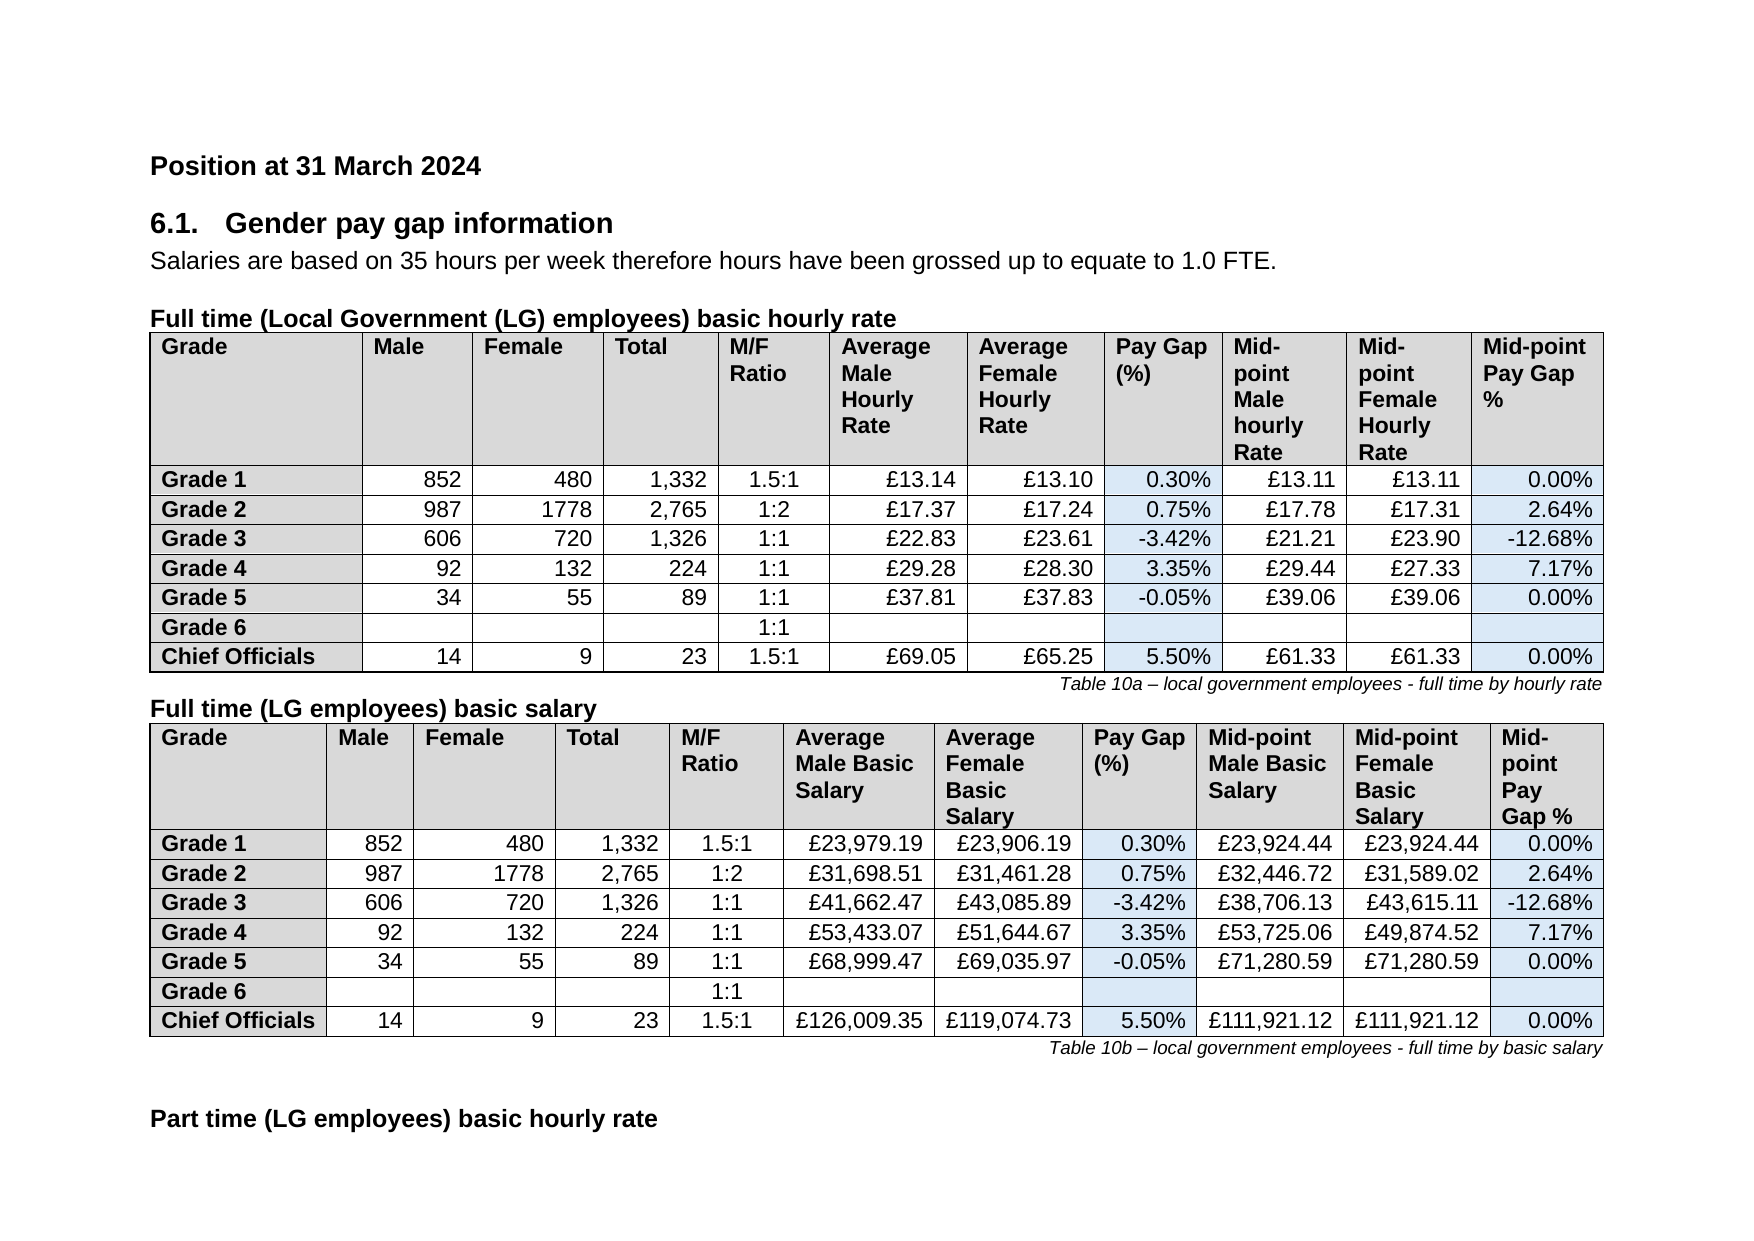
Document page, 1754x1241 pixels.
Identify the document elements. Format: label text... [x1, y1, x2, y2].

table_cell 92 [363, 555, 472, 583]
text Table 10b – local government employees - full time by basic salary [150, 1037, 1604, 1058]
text Position at 31 March 2024 [150, 150, 1604, 181]
table_cell -0.05% [1105, 584, 1222, 612]
table_cell [1472, 614, 1603, 642]
table_cell Grade 5 [151, 948, 326, 977]
table_cell £31,589.02 [1344, 860, 1490, 888]
table_header Mid-point Female Hourly Rate [1347, 333, 1471, 465]
table_cell 0.00% [1491, 830, 1603, 859]
table_cell 1:1 [719, 614, 829, 642]
table_cell 1:1 [670, 889, 783, 918]
table_cell 2,765 [556, 860, 669, 888]
table_cell 1:1 [670, 919, 783, 947]
table_cell -3.42% [1083, 889, 1196, 918]
table_cell 5.50% [1083, 1007, 1196, 1036]
table_header Total [556, 724, 669, 829]
table_cell £29.28 [830, 555, 967, 583]
table_cell -12.68% [1472, 525, 1603, 553]
table_cell £23.90 [1347, 525, 1471, 553]
table_cell 0.00% [1472, 466, 1603, 494]
table_cell [473, 614, 603, 642]
table_cell £49,874.52 [1344, 919, 1490, 947]
table_cell £39.06 [1223, 584, 1346, 612]
table_cell £13.11 [1223, 466, 1346, 494]
subtitle 6.1. Gender pay gap information [150, 206, 1604, 240]
table_cell 1,332 [604, 466, 718, 494]
table_header Pay Gap (%) [1083, 724, 1196, 829]
table_cell [1491, 978, 1603, 1006]
table_cell 34 [363, 584, 472, 612]
table_cell 720 [414, 889, 555, 918]
table_cell [1347, 614, 1471, 642]
table_cell Grade 6 [151, 614, 362, 642]
table_cell [1083, 978, 1196, 1006]
table_cell £31,698.51 [784, 860, 934, 888]
table_cell £23,924.44 [1197, 830, 1343, 859]
table_header Mid-point Female Basic Salary [1344, 724, 1490, 829]
table_cell 720 [473, 525, 603, 553]
table_cell 92 [327, 919, 413, 947]
table_cell £69,035.97 [935, 948, 1082, 977]
table_cell £37.83 [968, 584, 1104, 612]
table_cell 1:1 [670, 948, 783, 977]
table_cell £23.61 [968, 525, 1104, 553]
table_cell 9 [473, 643, 603, 671]
table_cell 0.30% [1083, 830, 1196, 859]
table_cell £43,615.11 [1344, 889, 1490, 918]
table_header Mid-point Pay Gap % [1472, 333, 1603, 465]
table_cell 606 [363, 525, 472, 553]
table_cell 55 [473, 584, 603, 612]
table_header Mid-point Male hourly Rate [1223, 333, 1346, 465]
table_cell £28.30 [968, 555, 1104, 583]
table_cell 2,765 [604, 496, 718, 524]
table_header Grade [151, 724, 326, 829]
table_cell 1:1 [719, 584, 829, 612]
table_cell [968, 614, 1104, 642]
table_cell £61.33 [1223, 643, 1346, 671]
table_cell [784, 978, 934, 1006]
table_cell 9 [414, 1007, 555, 1036]
table_header Mid-point Male Basic Salary [1197, 724, 1343, 829]
table_cell £71,280.59 [1197, 948, 1343, 977]
table_cell £43,085.89 [935, 889, 1082, 918]
table_cell Grade 4 [151, 555, 362, 583]
table_cell 3.35% [1083, 919, 1196, 947]
table_cell Chief Officials [151, 1007, 326, 1036]
table_cell Grade 3 [151, 889, 326, 918]
table_cell Grade 3 [151, 525, 362, 553]
table_cell £39.06 [1347, 584, 1471, 612]
table_cell 5.50% [1105, 643, 1222, 671]
text Part time (LG employees) basic hourly rate [150, 1104, 1604, 1132]
table_cell Chief Officials [151, 643, 362, 671]
table_cell 1.5:1 [670, 1007, 783, 1036]
table_cell [1197, 978, 1343, 1006]
table_cell 23 [556, 1007, 669, 1036]
table_cell 987 [327, 860, 413, 888]
table_cell 0.30% [1105, 466, 1222, 494]
table_cell Grade 1 [151, 830, 326, 859]
table_cell 0.00% [1491, 948, 1603, 977]
table_cell 1778 [473, 496, 603, 524]
table_cell £119,074.73 [935, 1007, 1082, 1036]
table_cell £41,662.47 [784, 889, 934, 918]
table_cell 14 [363, 643, 472, 671]
table_header Female [414, 724, 555, 829]
table_cell 1.5:1 [670, 830, 783, 859]
table_header Male [327, 724, 413, 829]
table_cell £37.81 [830, 584, 967, 612]
table_cell £53,725.06 [1197, 919, 1343, 947]
table_cell 1778 [414, 860, 555, 888]
table_cell 3.35% [1105, 555, 1222, 583]
table_cell -0.05% [1083, 948, 1196, 977]
table_cell [935, 978, 1082, 1006]
table_cell 852 [363, 466, 472, 494]
table_cell £29.44 [1223, 555, 1346, 583]
table_cell 1:1 [670, 978, 783, 1006]
table_cell £111,921.12 [1344, 1007, 1490, 1036]
table_header Mid-point Pay Gap % [1491, 724, 1603, 829]
table_cell 1:2 [719, 496, 829, 524]
table_cell £13.11 [1347, 466, 1471, 494]
table_cell [1344, 978, 1490, 1006]
table_cell [414, 978, 555, 1006]
table_cell £38,706.13 [1197, 889, 1343, 918]
table_cell 89 [556, 948, 669, 977]
table_cell £23,924.44 [1344, 830, 1490, 859]
table_header Average Male Basic Salary [784, 724, 934, 829]
table_cell £17.37 [830, 496, 967, 524]
table_cell £22.83 [830, 525, 967, 553]
text Full time (LG employees) basic salary [150, 694, 1604, 723]
table_cell £23,979.19 [784, 830, 934, 859]
table_cell Grade 4 [151, 919, 326, 947]
table_cell £126,009.35 [784, 1007, 934, 1036]
table_header M/F Ratio [719, 333, 829, 465]
table_cell 480 [473, 466, 603, 494]
table_cell £71,280.59 [1344, 948, 1490, 977]
table_cell 852 [327, 830, 413, 859]
table_cell 1:2 [670, 860, 783, 888]
table_cell -12.68% [1491, 889, 1603, 918]
table_cell £32,446.72 [1197, 860, 1343, 888]
table_header M/F Ratio [670, 724, 783, 829]
table_cell 1.5:1 [719, 643, 829, 671]
table_cell £17.31 [1347, 496, 1471, 524]
table_cell £65.25 [968, 643, 1104, 671]
text Full time (Local Government (LG) employees) basic hourly rate [150, 303, 1604, 332]
table_cell £13.14 [830, 466, 967, 494]
table_cell -3.42% [1105, 525, 1222, 553]
table_cell Grade 6 [151, 978, 326, 1006]
table_cell £13.10 [968, 466, 1104, 494]
table_cell Grade 2 [151, 860, 326, 888]
table_cell £51,644.67 [935, 919, 1082, 947]
table_cell [830, 614, 967, 642]
table_cell [556, 978, 669, 1006]
table_cell 14 [327, 1007, 413, 1036]
table_cell 224 [604, 555, 718, 583]
table_cell 7.17% [1491, 919, 1603, 947]
table_cell 0.00% [1491, 1007, 1603, 1036]
table_cell 2.64% [1472, 496, 1603, 524]
table_cell £61.33 [1347, 643, 1471, 671]
table_cell 1,326 [556, 889, 669, 918]
table_cell [1105, 614, 1222, 642]
table_cell Grade 2 [151, 496, 362, 524]
table_cell £21.21 [1223, 525, 1346, 553]
table_cell £23,906.19 [935, 830, 1082, 859]
table_header Average Female Basic Salary [935, 724, 1082, 829]
table_cell 7.17% [1472, 555, 1603, 583]
table_cell 0.75% [1105, 496, 1222, 524]
table_cell 2.64% [1491, 860, 1603, 888]
table_header Average Female Hourly Rate [968, 333, 1104, 465]
table_cell 1.5:1 [719, 466, 829, 494]
table_cell £111,921.12 [1197, 1007, 1343, 1036]
table_cell 34 [327, 948, 413, 977]
table_header Male [363, 333, 472, 465]
table_cell [327, 978, 413, 1006]
table_cell £17.24 [968, 496, 1104, 524]
table_cell 987 [363, 496, 472, 524]
table_cell £53,433.07 [784, 919, 934, 947]
table_cell [1223, 614, 1346, 642]
text Salaries are based on 35 hours per week therefore hours have been grossed up to equate to 1.0 FTE. [150, 246, 1604, 275]
table_cell 1,332 [556, 830, 669, 859]
table_cell [363, 614, 472, 642]
table_cell Grade 5 [151, 584, 362, 612]
table_cell 480 [414, 830, 555, 859]
table_cell 89 [604, 584, 718, 612]
table_cell [604, 614, 718, 642]
table_cell £69.05 [830, 643, 967, 671]
table_cell 132 [473, 555, 603, 583]
table_cell Grade 1 [151, 466, 362, 494]
table_header Female [473, 333, 603, 465]
table_cell £31,461.28 [935, 860, 1082, 888]
table_header Average Male Hourly Rate [830, 333, 967, 465]
table_cell 0.00% [1472, 643, 1603, 671]
table_cell 1,326 [604, 525, 718, 553]
table_cell 1:1 [719, 525, 829, 553]
table_cell 132 [414, 919, 555, 947]
table_cell 55 [414, 948, 555, 977]
table_cell 224 [556, 919, 669, 947]
table_cell 0.75% [1083, 860, 1196, 888]
table_header Grade [151, 333, 362, 465]
table_cell £27.33 [1347, 555, 1471, 583]
table_header Pay Gap (%) [1105, 333, 1222, 465]
table_cell £68,999.47 [784, 948, 934, 977]
table_header Total [604, 333, 718, 465]
table_cell 0.00% [1472, 584, 1603, 612]
table_cell £17.78 [1223, 496, 1346, 524]
table_cell 23 [604, 643, 718, 671]
table_cell 606 [327, 889, 413, 918]
text Table 10a – local government employees - full time by hourly rate [150, 673, 1604, 694]
table_cell 1:1 [719, 555, 829, 583]
